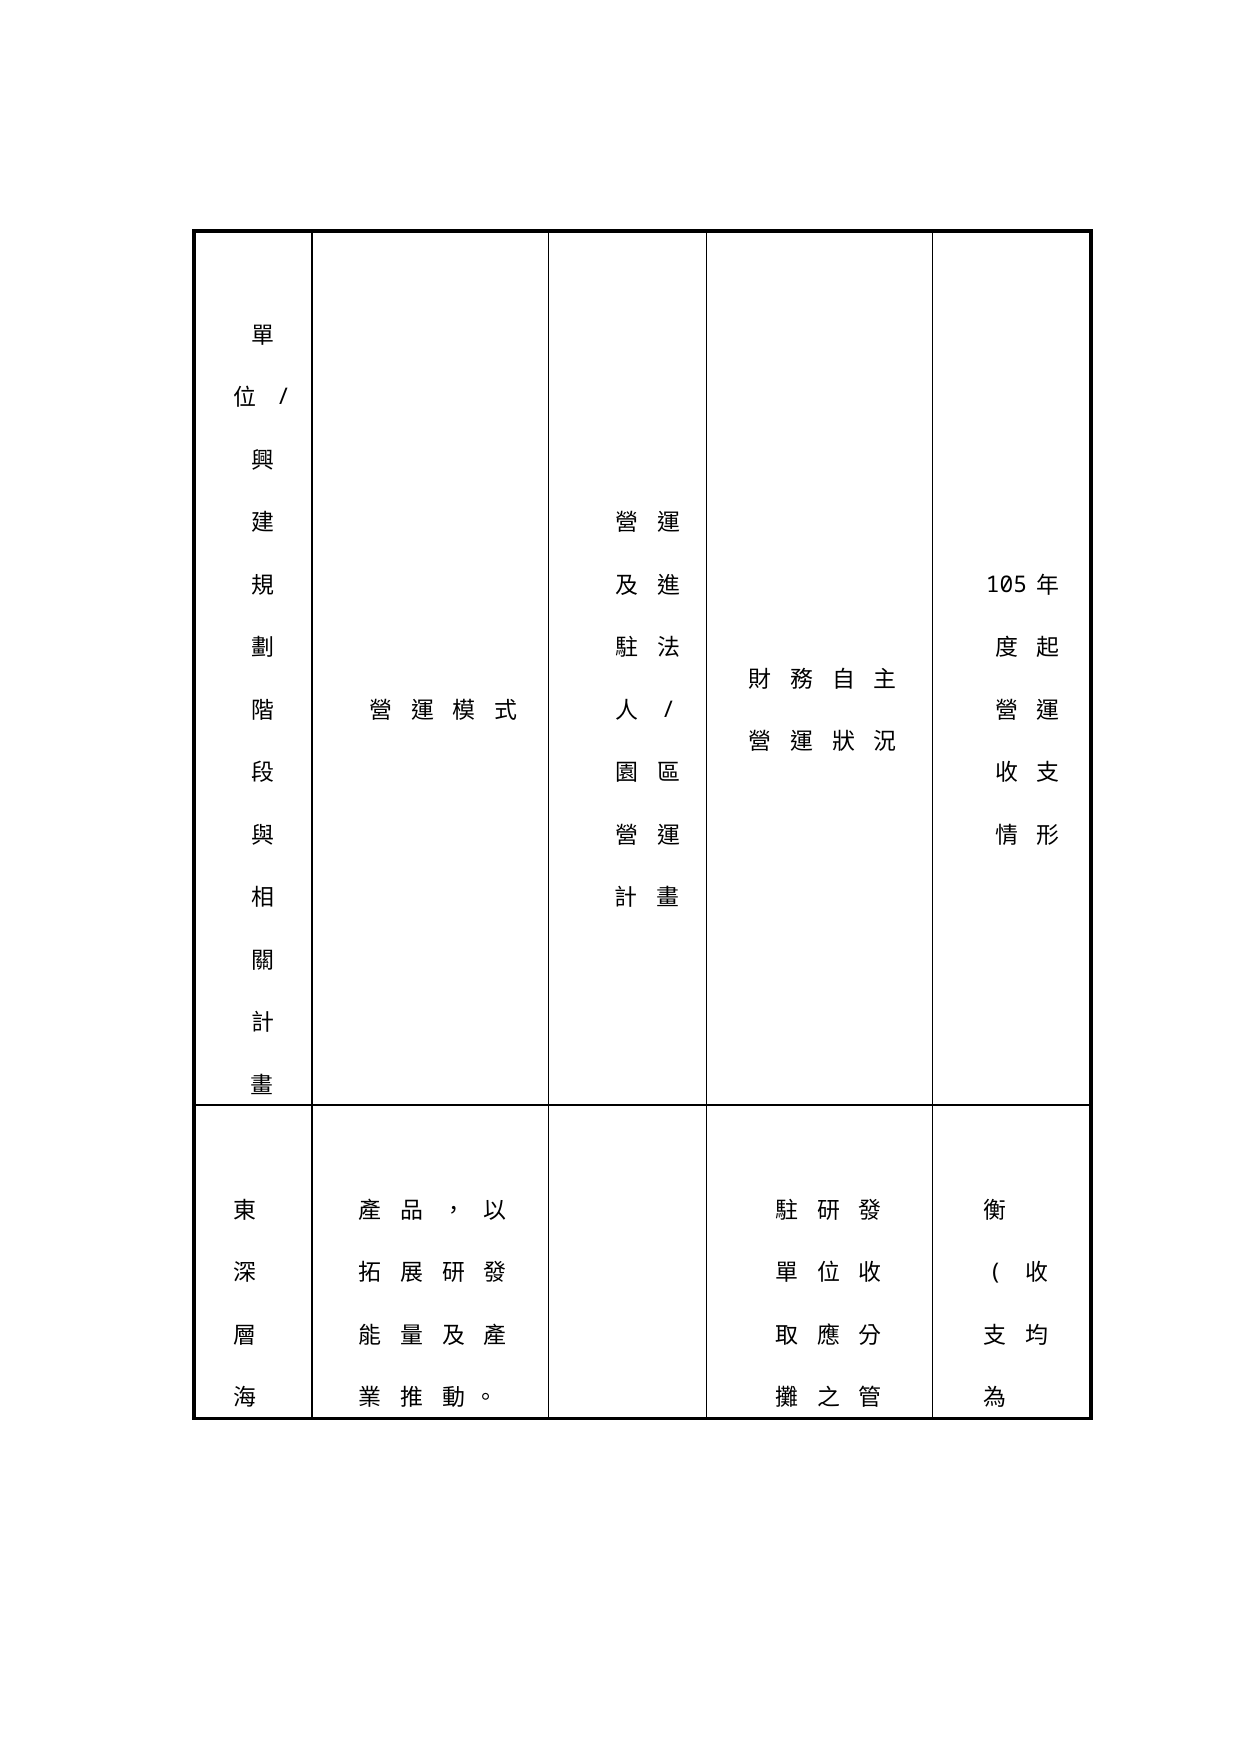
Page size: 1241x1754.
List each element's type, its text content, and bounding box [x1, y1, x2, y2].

table_header 營運及進駐法人/園區營運計畫 [549, 233, 706, 1104]
table_header 105年度起營運收支情形 [933, 233, 1089, 1104]
table_cell [549, 1106, 706, 1417]
table_cell 產品，以拓展研發能量及產業推動。 [313, 1106, 548, 1417]
table_cell 駐研發單位收取應分攤之管 [707, 1106, 932, 1417]
table_header 單位/興建規劃階段與相關計畫 [196, 233, 311, 1104]
table_cell 衡(收支均為 [933, 1106, 1089, 1417]
table_header 財務自主營運狀況 [707, 233, 932, 1104]
table_cell 東深層海 [196, 1106, 311, 1417]
table_header 營運模式 [313, 233, 548, 1104]
